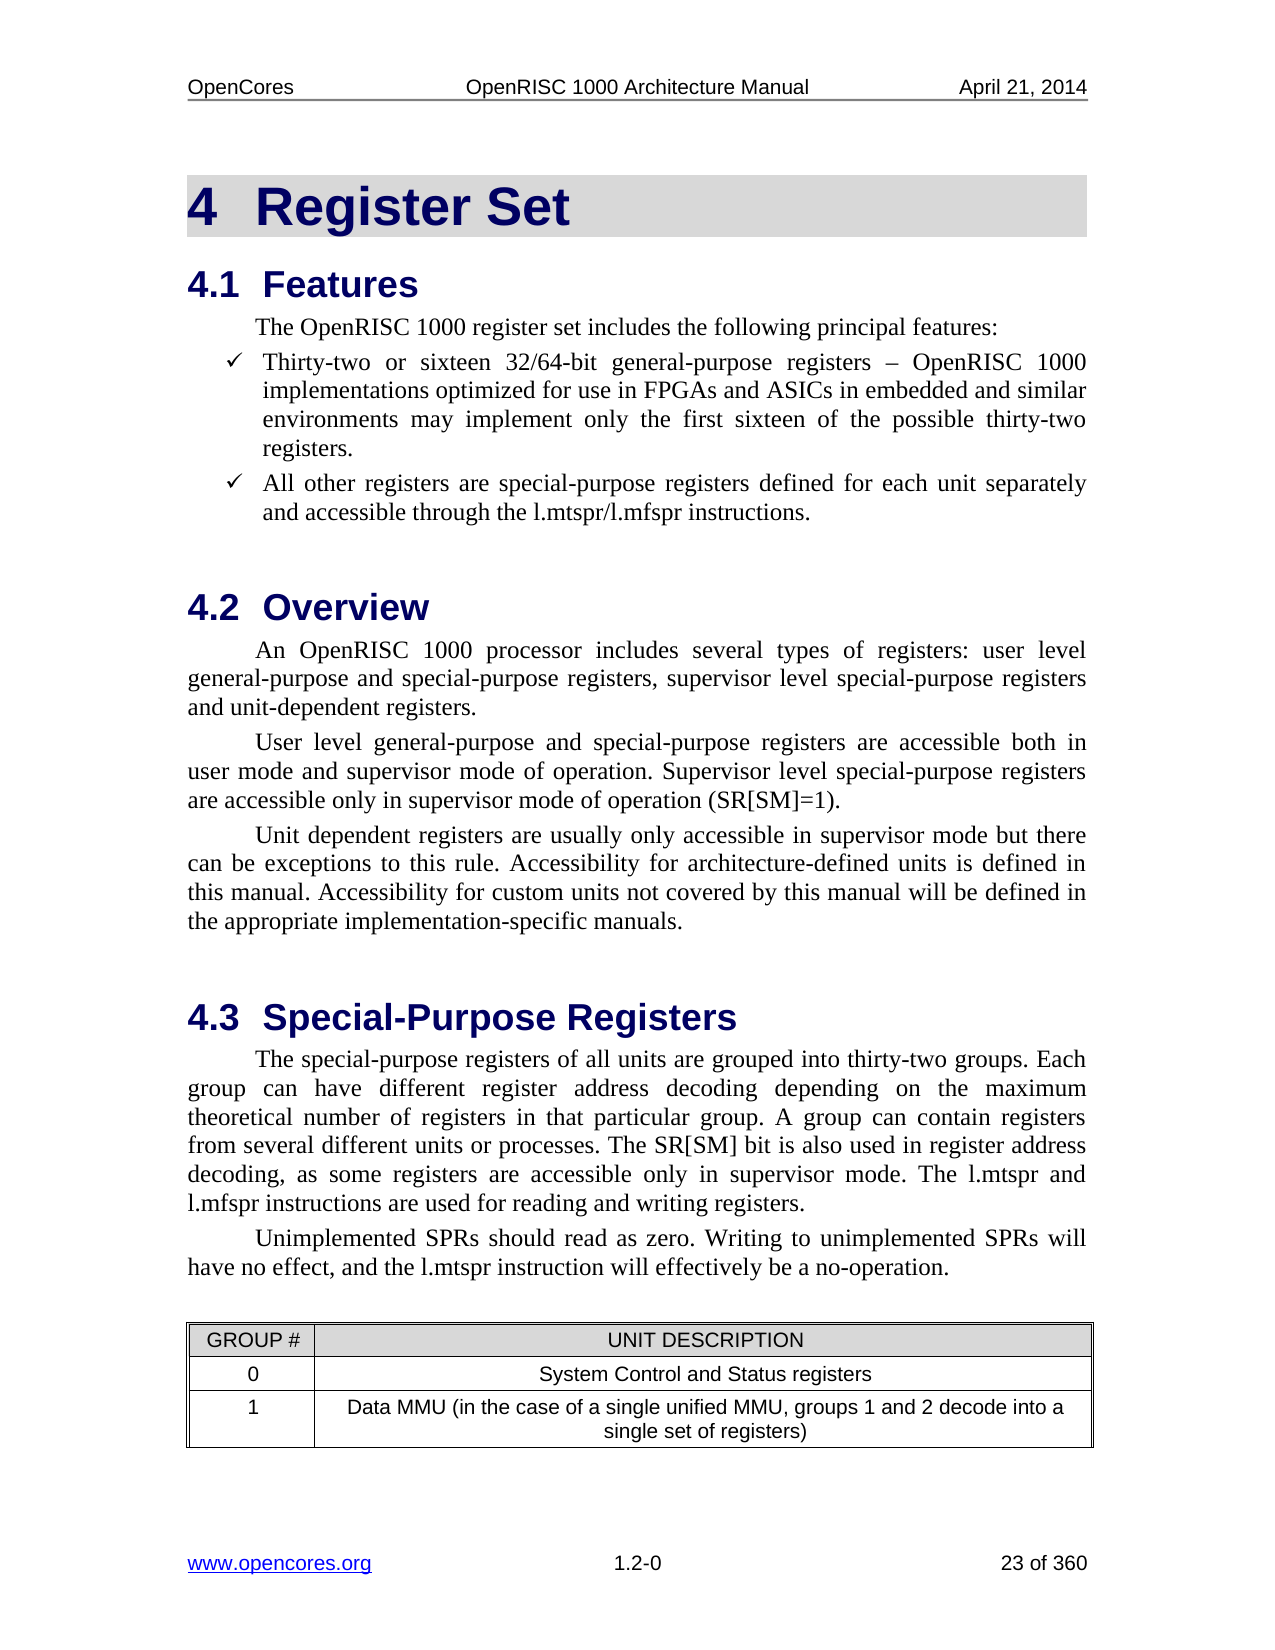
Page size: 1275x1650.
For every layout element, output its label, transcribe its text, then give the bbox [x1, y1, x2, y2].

text The OpenRISC 1000 register set includes the following principal features: [187, 312, 1087, 340]
table_cell System Control and Status registers [315, 1357, 1091, 1389]
text User level general-purpose and special-purpose registers are accessible both in user mode and supervisor mode of operation. Supervisor level special-purpose registers are accessible only in supervisor mode of operation (SR[SM]=1). [187, 727, 1087, 813]
list All other registers are special-purpose registers defined for each unit separately and accessible through the l.mtspr/l.mfspr instructions. [225, 468, 1087, 525]
text The special-purpose registers of all units are grouped into thirty-two groups. Each group can have different register address decoding depending on the maximum theoretical number of registers in that particular group. A group can contain registers from several different units or processes. The SR[SM] bit is also used in register address decoding, as some registers are accessible only in supervisor mode. The l.mtspr and l.mfspr instructions are used for reading and writing registers. [187, 1044, 1087, 1217]
table_header GROUP # [190, 1325, 314, 1356]
table_cell 1 [190, 1391, 314, 1447]
subtitle Register Set [187, 175, 1087, 237]
list Thirty-two or sixteen 32/64-bit general-purpose registers – OpenRISC 1000 implementations optimized for use in FPGAs and ASICs in embedded and similar environments may implement only the first sixteen of the possible thirty-two registers. [225, 347, 1087, 462]
text An OpenRISC 1000 processor includes several types of registers: user level general-purpose and special-purpose registers, supervisor level special-purpose registers and unit-dependent registers. [187, 635, 1087, 721]
table_cell Data MMU (in the case of a single unified MMU, groups 1 and 2 decode into a single set of registers) [315, 1391, 1091, 1447]
text Unimplemented SPRs should read as zero. Writing to unimplemented SPRs will have no effect, and the l.mtspr instruction will effectively be a no-operation. [187, 1223, 1087, 1280]
subtitle Features [187, 262, 1087, 305]
subtitle Overview [187, 585, 1087, 628]
subtitle Special-Purpose Registers [187, 995, 1087, 1038]
table_cell 0 [190, 1357, 314, 1389]
text Unit dependent registers are usually only accessible in supervisor mode but there can be exceptions to this rule. Accessibility for architecture-defined units is defined in this manual. Accessibility for custom units not covered by this manual will be defined in the appropriate implementation-specific manuals. [187, 820, 1087, 935]
table_header UNIT DESCRIPTION [315, 1325, 1091, 1356]
